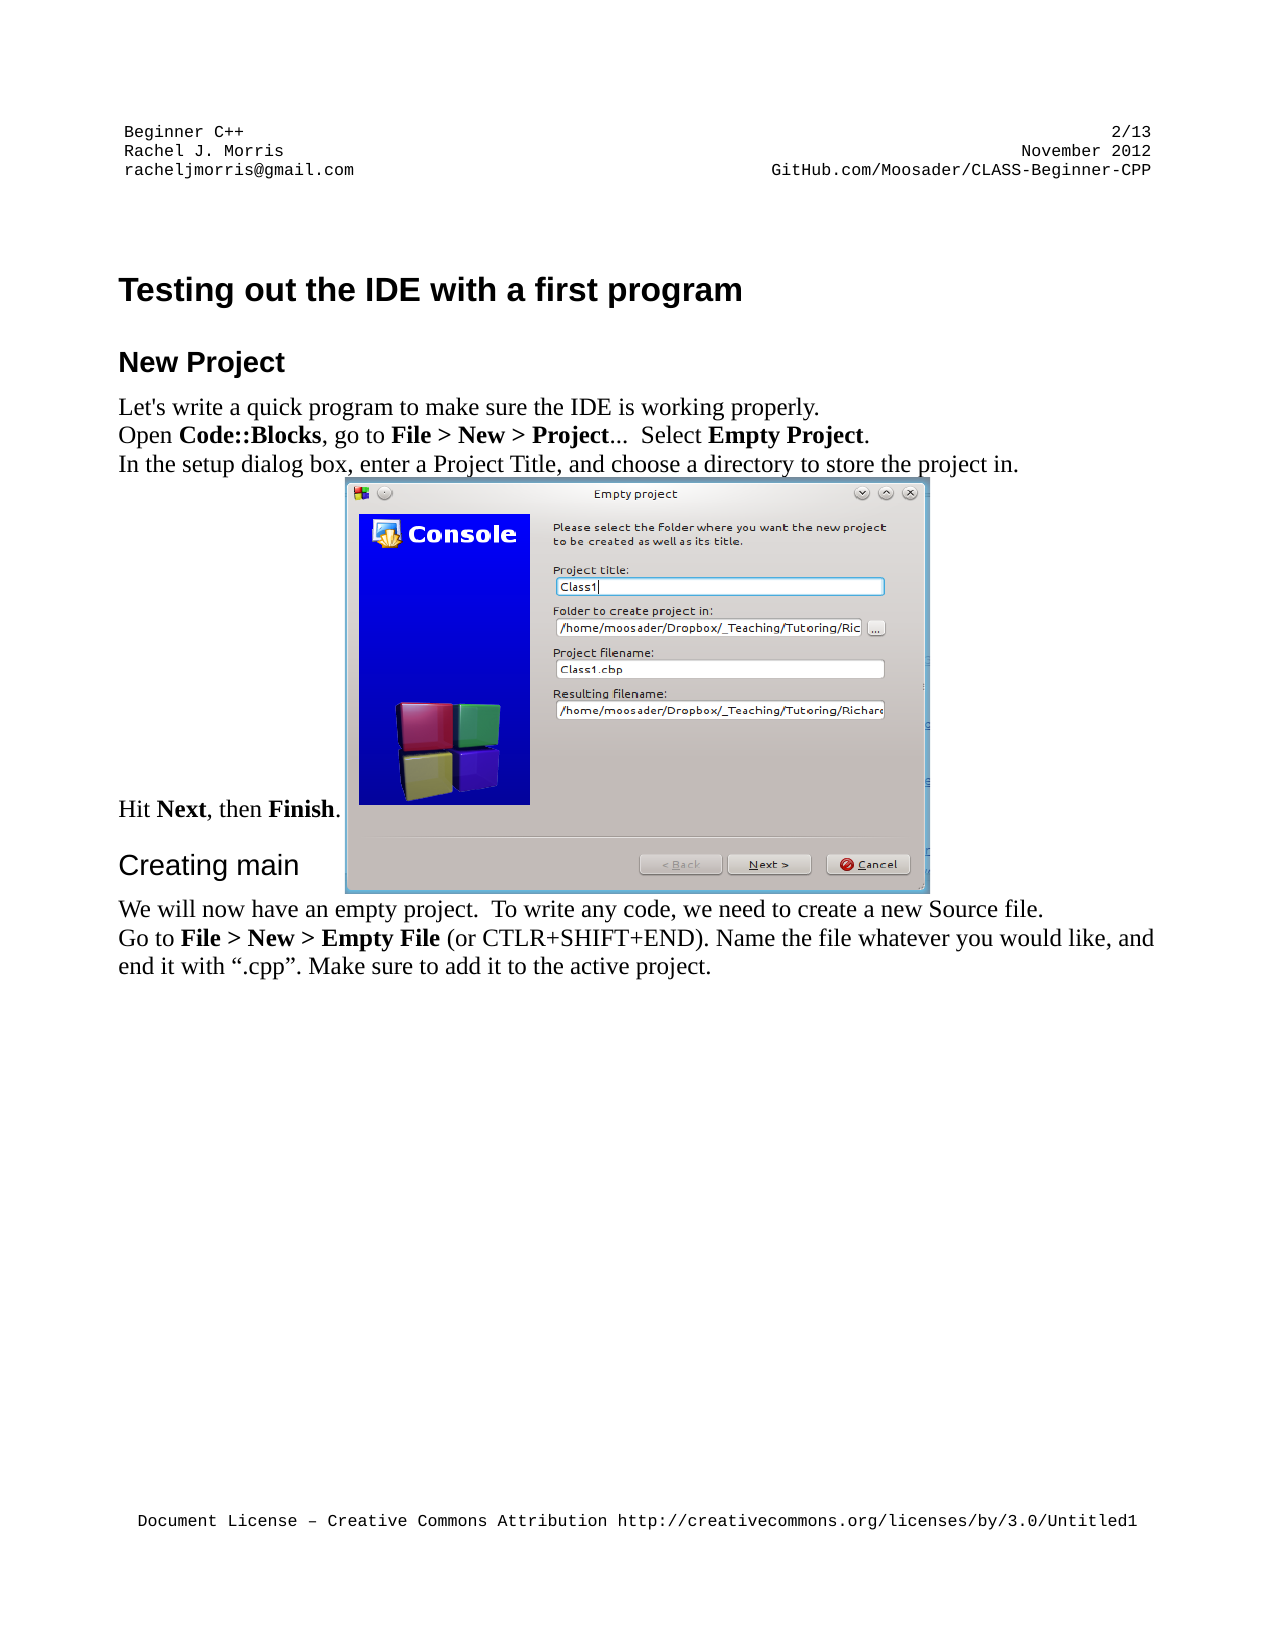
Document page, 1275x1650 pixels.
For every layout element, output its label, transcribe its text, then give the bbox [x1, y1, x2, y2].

text Open Code::Blocks, go to File > New > Project... Select Empty Project. [118, 420, 1157, 449]
text We will now have an empty project. To write any code, we need to create a new Source file. [118, 894, 1157, 923]
subtitle Testing out the IDE with a first program [118, 269, 1157, 308]
text Hit Next, then Finish. [118, 794, 344, 823]
text Go to File > New > Empty File (or CTLR+SHIFT+END). Name the file whatever you would like, and end it with “.cpp”. Make sure to add it to the active project. [118, 923, 1157, 980]
subtitle Creating main [118, 848, 344, 881]
text Let's write a quick program to make sure the IDE is working properly. [118, 392, 1157, 420]
subtitle [931, 848, 1157, 881]
picture [344, 477, 931, 894]
text In the setup dialog box, enter a Project Title, and choose a directory to store the project in. [118, 449, 1157, 478]
subtitle New Project [118, 346, 1157, 379]
text [931, 794, 1157, 823]
